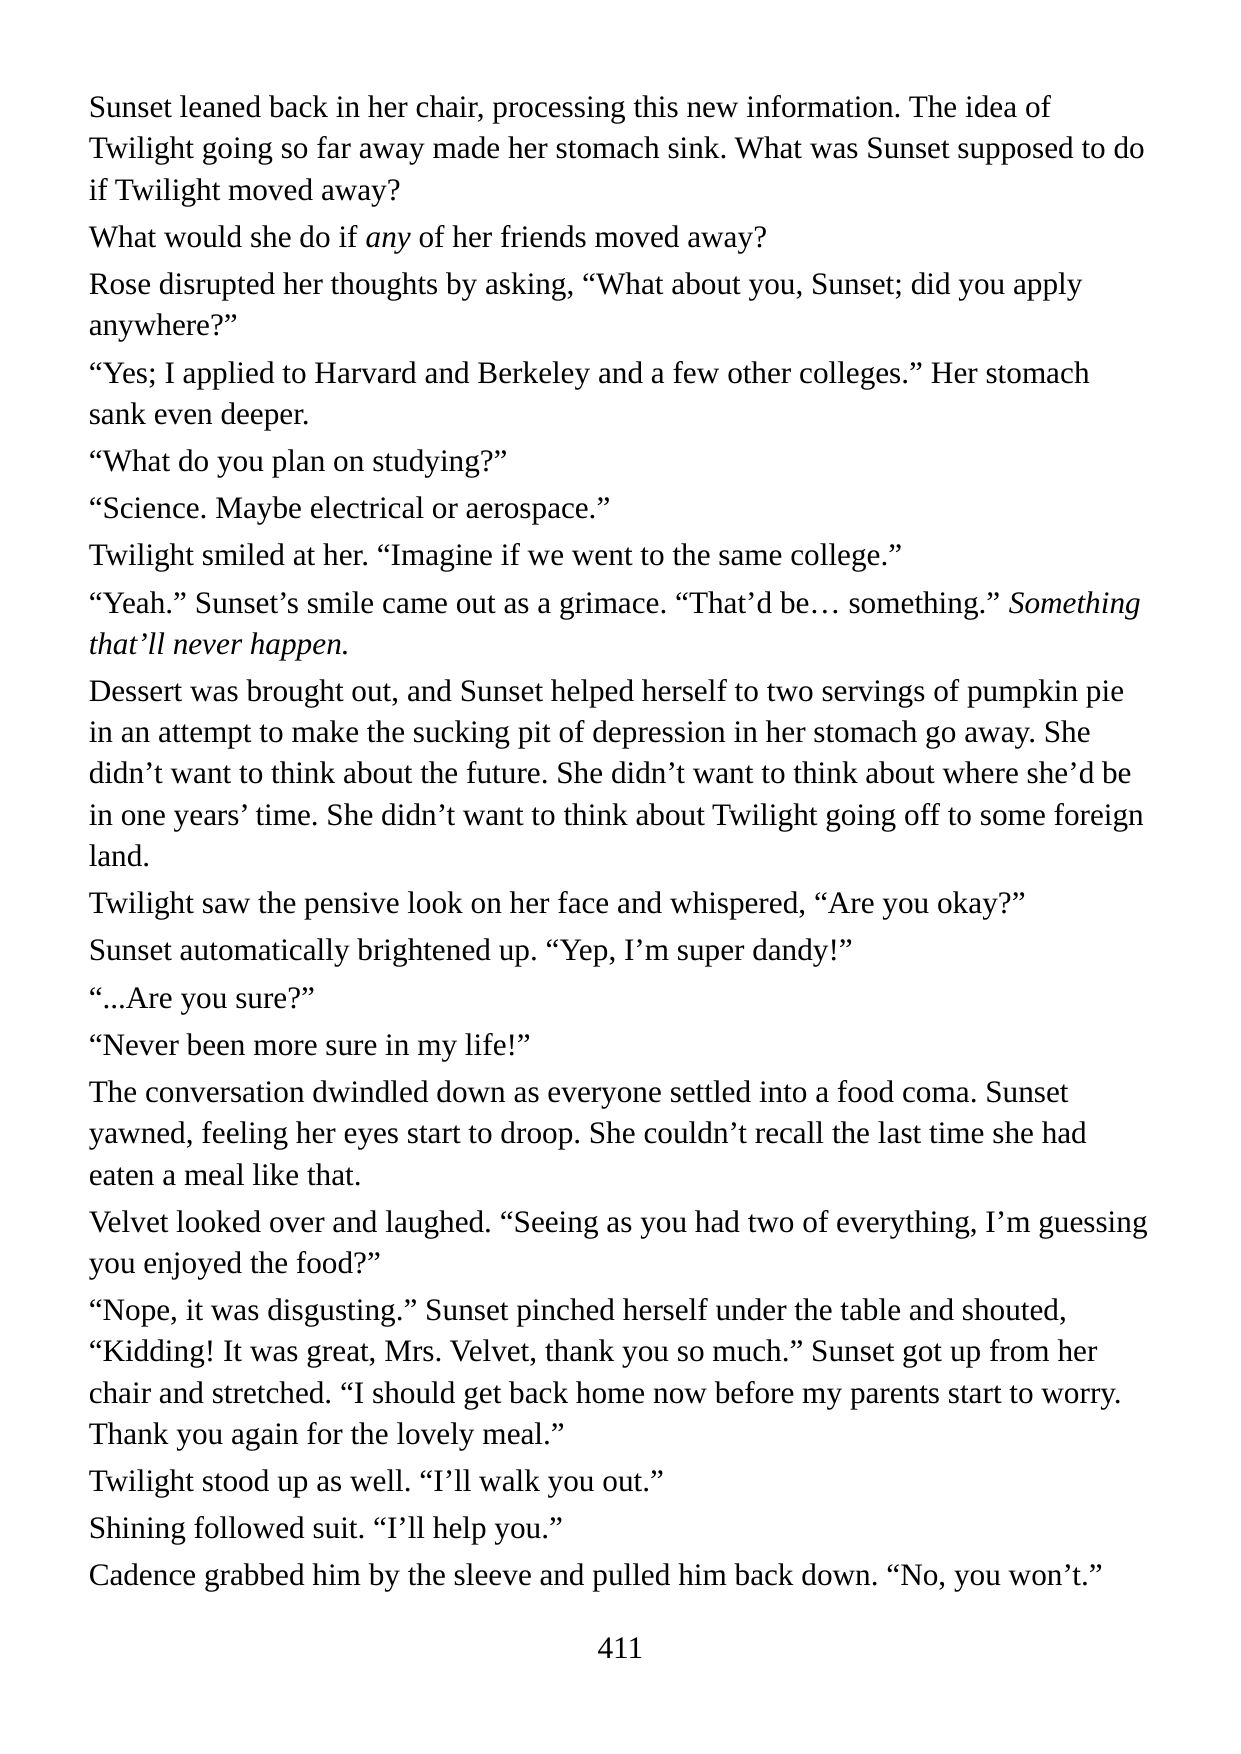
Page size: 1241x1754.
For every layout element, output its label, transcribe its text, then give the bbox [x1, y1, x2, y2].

text Shining followed suit. “I’ll help you.” [88, 1509, 1152, 1545]
text “Never been more sure in my life!” [88, 1026, 1152, 1062]
text “Yeah.” Sunset’s smile came out as a grimace. “That’d be… something.” Something that’ll never happen. [88, 584, 1152, 661]
text “Science. Maybe electrical or aerospace.” [88, 489, 1152, 525]
text Sunset automatically brightened up. “Yep, I’m super dandy!” [88, 932, 1152, 968]
text “Nope, it was disgusting.” Sunset pinched herself under the table and shouted, “Kidding! It was great, Mrs. Velvet, thank you so much.” Sunset got up from her chair and stretched. “I should get back home now before my parents start to worry. Thank you again for the lovely meal.” [88, 1291, 1152, 1451]
text Twilight saw the pensive look on her face and whispered, “Are you okay?” [88, 884, 1152, 920]
text Cadence grabbed him by the sleeve and pulled him back down. “No, you won’t.” [88, 1557, 1152, 1593]
text Sunset leaned back in her chair, processing this new information. The idea of Twilight going so far away made her stomach sink. What was Sunset supposed to do if Twilight moved away? [88, 88, 1152, 207]
text Twilight smiled at her. “Imagine if we went to the same college.” [88, 537, 1152, 573]
text Dessert was brought out, and Sunset helped herself to two servings of pumpkin pie in an attempt to make the sucking pit of depression in her stomach go away. She didn’t want to think about the future. She didn’t want to think about where she’d be in one years’ time. She didn’t want to think about Twilight going off to some foreign land. [88, 672, 1152, 873]
text “...Are you sure?” [88, 979, 1152, 1015]
text Rose disrupted her thoughts by asking, “What about you, Sunset; did you apply anywhere?” [88, 265, 1152, 343]
text Twilight stood up as well. “I’ll walk you out.” [88, 1462, 1152, 1498]
text “Yes; I applied to Harvard and Berkeley and a few other colleges.” Her stomach sank even deeper. [88, 354, 1152, 431]
text The conversation dwindled down as everyone settled into a food coma. Sunset yawned, feeling her eyes start to droop. She couldn’t recall the last time she had eaten a meal like that. [88, 1073, 1152, 1192]
text Velvet looked over and laughed. “Seeing as you had two of everything, I’m guessing you enjoyed the food?” [88, 1203, 1152, 1280]
text “What do you plan on studying?” [88, 442, 1152, 478]
text What would she do if any of her friends moved away? [88, 218, 1152, 254]
